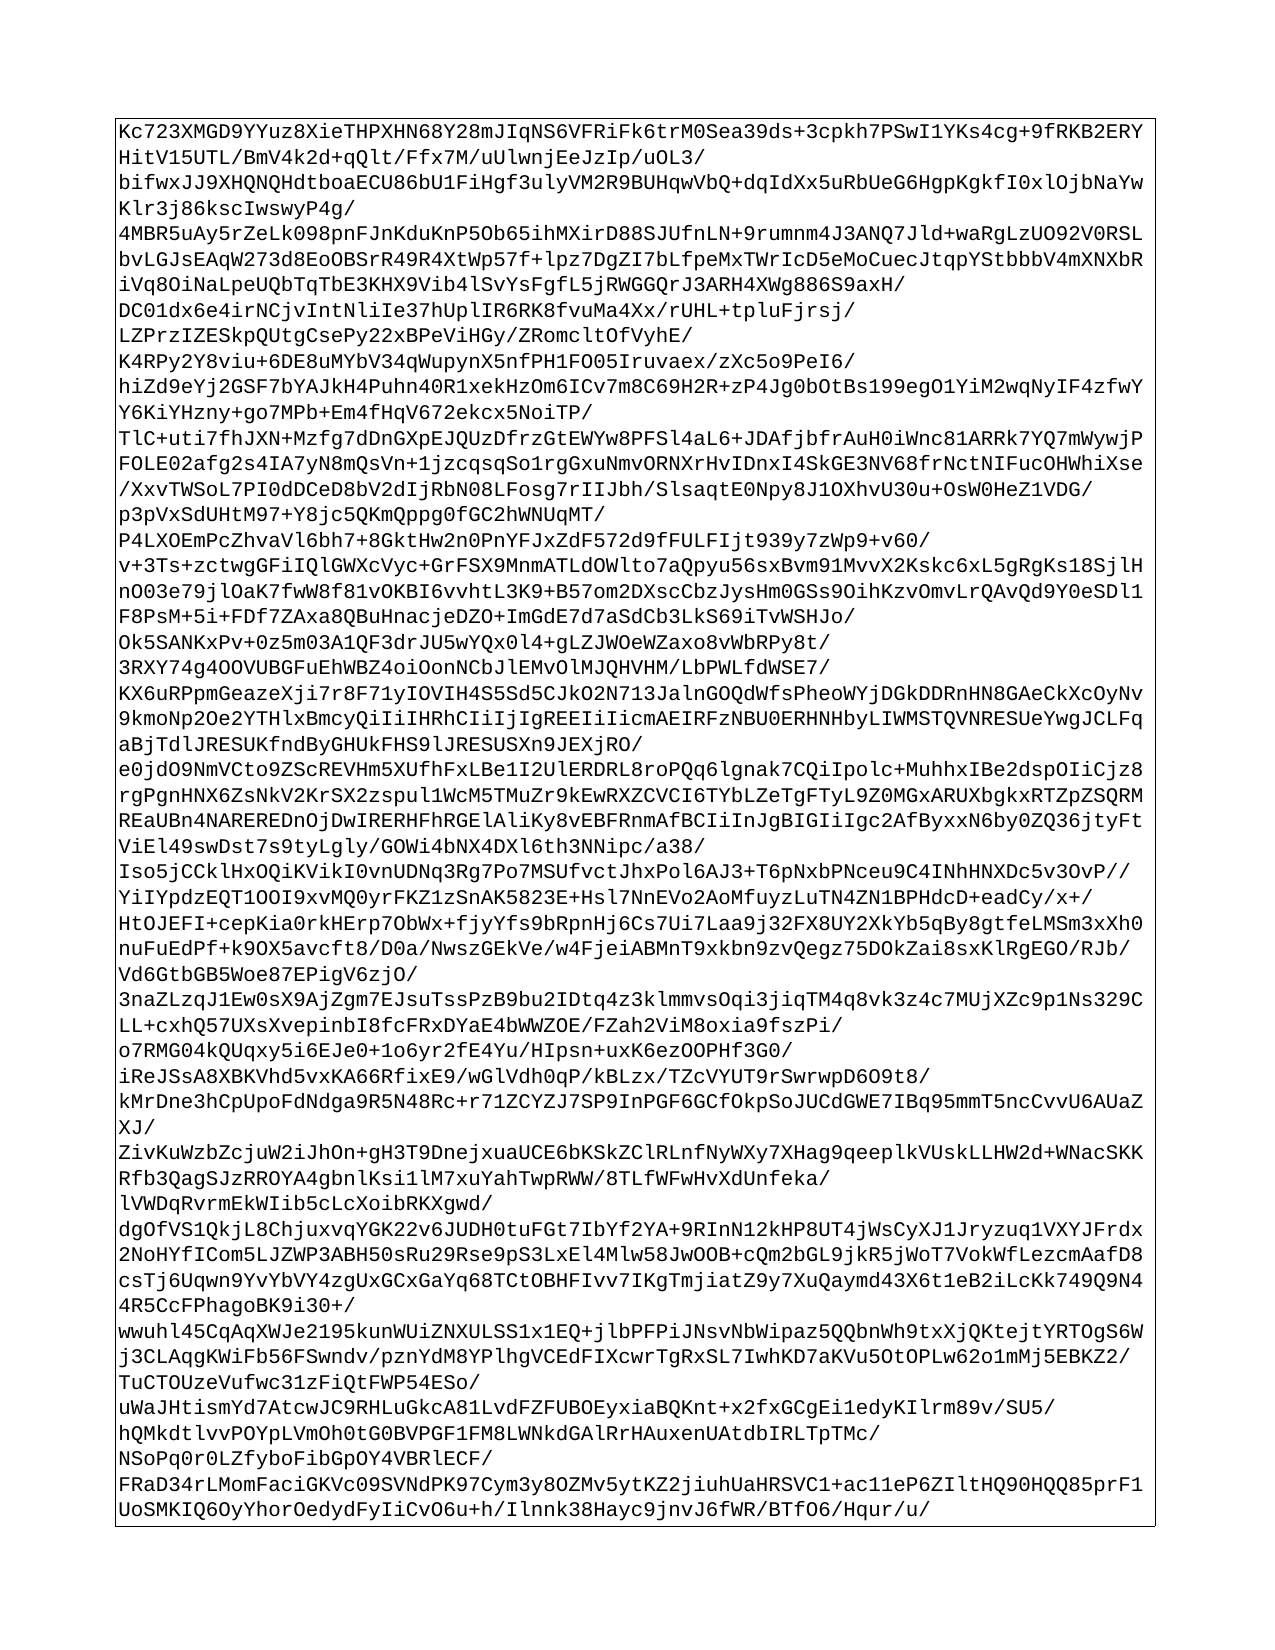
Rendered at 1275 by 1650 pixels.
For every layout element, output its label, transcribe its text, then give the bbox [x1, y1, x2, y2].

text Kc723XMGD9YYuz8XieTHPXHN68Y28mJIqNS6VFRiFk6trM0Sea39ds+3cpkh7PSwI1YKs4cg+9fRKB2ERYHitV15UTL/BmV4k2d+qQlt/Ffx7M/uUlwnjEeJzIp/uOL3/bifwxJJ9XHQNQHdtboaECU86bU1FiHgf3ulyVM2R9BUHqwVbQ+dqIdXx5uRbUeG6HgpKgkfI0xlOjbNaYwKlr3j86kscIwswyP4g/4MBR5uAy5rZeLk098pnFJnKduKnP5Ob65ihMXirD88SJUfnLN+9rumnm4J3ANQ7Jld+waRgLzUO92V0RSLbvLGJsEAqW273d8EoOBSrR49R4XtWp57f+lpz7DgZI7bLfpeMxTWrIcD5eMoCuecJtqpYStbbbV4mXNXbRiVq8OiNaLpeUQbTqTbE3KHX9Vib4lSvYsFgfL5jRWGGQrJ3ARH4XWg886S9axH/DC01dx6e4irNCjvIntNliIe37hUplIR6RK8fvuMa4Xx/rUHL+tpluFjrsj/LZPrzIZESkpQUtgCsePy22xBPeViHGy/ZRomcltOfVyhE/K4RPy2Y8viu+6DE8uMYbV34qWupynX5nfPH1FO05Iruvaex/zXc5o9PeI6/hiZd9eYj2GSF7bYAJkH4Puhn40R1xekHzOm6ICv7m8C69H2R+zP4Jg0bOtBs199egO1YiM2wqNyIF4zfwYY6KiYHzny+go7MPb+Em4fHqV672ekcx5NoiTP/TlC+uti7fhJXN+Mzfg7dDnGXpEJQUzDfrzGtEWYw8PFSl4aL6+JDAfjbfrAuH0iWnc81ARRk7YQ7mWywjPFOLE02afg2s4IA7yN8mQsVn+1jzcqsqSo1rgGxuNmvORNXrHvIDnxI4SkGE3NV68frNctNIFucOHWhiXse/XxvTWSoL7PI0dDCeD8bV2dIjRbN08LFosg7rIIJbh/SlsaqtE0Npy8J1OXhvU30u+OsW0HeZ1VDG/p3pVxSdUHtM97+Y8jc5QKmQppg0fGC2hWNUqMT/P4LXOEmPcZhvaVl6bh7+8GktHw2n0PnYFJxZdF572d9fFULFIjt939y7zWp9+v60/v+3Ts+zctwgGFiIQlGWXcVyc+GrFSX9MnmATLdOWlto7aQpyu56sxBvm91MvvX2Kskc6xL5gRgKs18SjlHnO03e79jlOaK7fwW8f81vOKBI6vvhtL3K9+B57om2DXscCbzJysHm0GSs9OihKzvOmvLrQAvQd9Y0eSDl1F8PsM+5i+FDf7ZAxa8QBuHnacjeDZO+ImGdE7d7aSdCb3LkS69iTvWSHJo/Ok5SANKxPv+0z5m03A1QF3drJU5wYQx0l4+gLZJWOeWZaxo8vWbRPy8t/3RXY74g4OOVUBGFuEhWBZ4oiOonNCbJlEMvOlMJQHVHM/LbPWLfdWSE7/KX6uRPpmGeazeXji7r8F71yIOVIH4S5Sd5CJkO2N713JalnGOQdWfsPheoWYjDGkDDRnHN8GAeCkXcOyNv9kmoNp2Oe2YTHlxBmcyQiIiIHRhCIiIjIgREEIiIicmAEIRFzNBU0ERHNHbyLIWMSTQVNRESUeYwgJCLFqaBjTdlJRESUKfndByGHUkFHS9lJRESUSXn9JEXjRO/e0jdO9NmVCto9ZScREVHm5XUfhFxLBe1I2UlERDRL8roPQq6lgnak7CQiIpolc+MuhhxIBe2dspOIiCjz8rgPgnHNX6ZsNkV2KrSX2zspul1WcM5TMuZr9kEwRXZCVCI6TYbLZeTgFTyL9Z0MGxARUXbgkxRTZpZSQRMREaUBn4NAREREDnOjDwIRERHFhRGElAliKy8vEBFRnmAfBCIiInJgBIGIiIgc2AfByxxN6by0ZQ36jtyFtViEl49swDst7s9tyLgly/GOWi4bNX4DXl6th3NNipc/a38/Iso5jCCklHxOQiKVikI0vnUDNq3Rg7Po7MSUfvctJhxPol6AJ3+T6pNxbPNceu9C4INhHNXDc5v3OvP//YiIYpdzEQT1OOI9xvMQ0yrFKZ1zSnAK5823E+Hsl7NnEVo2AoMfuyzLuTN4ZN1BPHdcD+eadCy/x+/HtOJEFI+cepKia0rkHErp7ObWx+fjyYfs9bRpnHj6Cs7Ui7Laa9j32FX8UY2XkYb5qBy8gtfeLMSm3xXh0nuFuEdPf+k9OX5avcft8/D0a/NwszGEkVe/w4FjeiABMnT9xkbn9zvQegz75DOkZai8sxKlRgEGO/RJb/Vd6GtbGB5Woe87EPigV6zjO/3naZLzqJ1Ew0sX9AjZgm7EJsuTssPzB9bu2IDtq4z3klmmvsOqi3jiqTM4q8vk3z4c7MUjXZc9p1Ns329CLL+cxhQ57UXsXvepinbI8fcFRxDYaE4bWWZOE/FZah2ViM8oxia9fszPi/o7RMG04kQUqxy5i6EJe0+1o6yr2fE4Yu/HIpsn+uxK6ezOOPHf3G0/iReJSsA8XBKVhd5vxKA66RfixE9/wGlVdh0qP/kBLzx/TZcVYUT9rSwrwpD6O9t8/kMrDne3hCpUpoFdNdga9R5N48Rc+r71ZCYZJ7SP9InPGF6GCfOkpSoJUCdGWE7IBq95mmT5ncCvvU6AUaZXJ/ZivKuWzbZcjuW2iJhOn+gH3T9DnejxuaUCE6bKSkZClRLnfNyWXy7XHag9qeeplkVUskLLHW2d+WNacSKKRfb3QagSJzRROYA4gbnlKsi1lM7xuYahTwpRWW/8TLfWFwHvXdUnfeka/lVWDqRvrmEkWIib5cLcXoibRKXgwd/dgOfVS1QkjL8ChjuxvqYGK22v6JUDH0tuFGt7IbYf2YA+9RInN12kHP8UT4jWsCyXJ1Jryzuq1VXYJFrdx2NoHYfICom5LJZWP3ABH50sRu29Rse9pS3LxEl4Mlw58JwOOB+cQm2bGL9jkR5jWoT7VokWfLezcmAafD8csTj6Uqwn9YvYbVY4zgUxGCxGaYq68TCtOBHFIvv7IKgTmjiatZ9y7XuQaymd43X6t1eB2iLcKk749Q9N44R5CcFPhagoBK9i30+/wwuhl45CqAqXWJe2195kunWUiZNXULSS1x1EQ+jlbPFPiJNsvNbWipaz5QQbnWh9txXjQKtejtYRTOgS6Wj3CLAqgKWiFb56FSwndv/pznYdM8YPlhgVCEdFIXcwrTgRxSL7IwhKD7aKVu5OtOPLw62o1mMj5EBKZ2/TuCTOUzeVufwc31zFiQtFWP54ESo/uWaJHtismYd7AtcwJC9RHLuGkcA81LvdFZFUBOEyxiaBQKnt+x2fxGCgEi1edyKIlrm89v/SU5/hQMkdtlvvPOYpLVmOh0tG0BVPGF1FM8LWNkdGAlRrHAuxenUAtdbIRLTpTMc/NSoPq0r0LZfyboFibGpOY4VBRlECF/FRaD34rLMomFaciGKVc09SVNdPK97Cym3y8OZMv5ytKZ2jiuhUaHRSVC1+ac11eP6ZIltHQ90HQQ85prF1UoSMKIQ6OyYhorOedydFyIiCvO6u+h/Ilnnk38Hayc9jnvJ6fWR/BTfO6/Hqur/u/ [116, 119, 1155, 1526]
